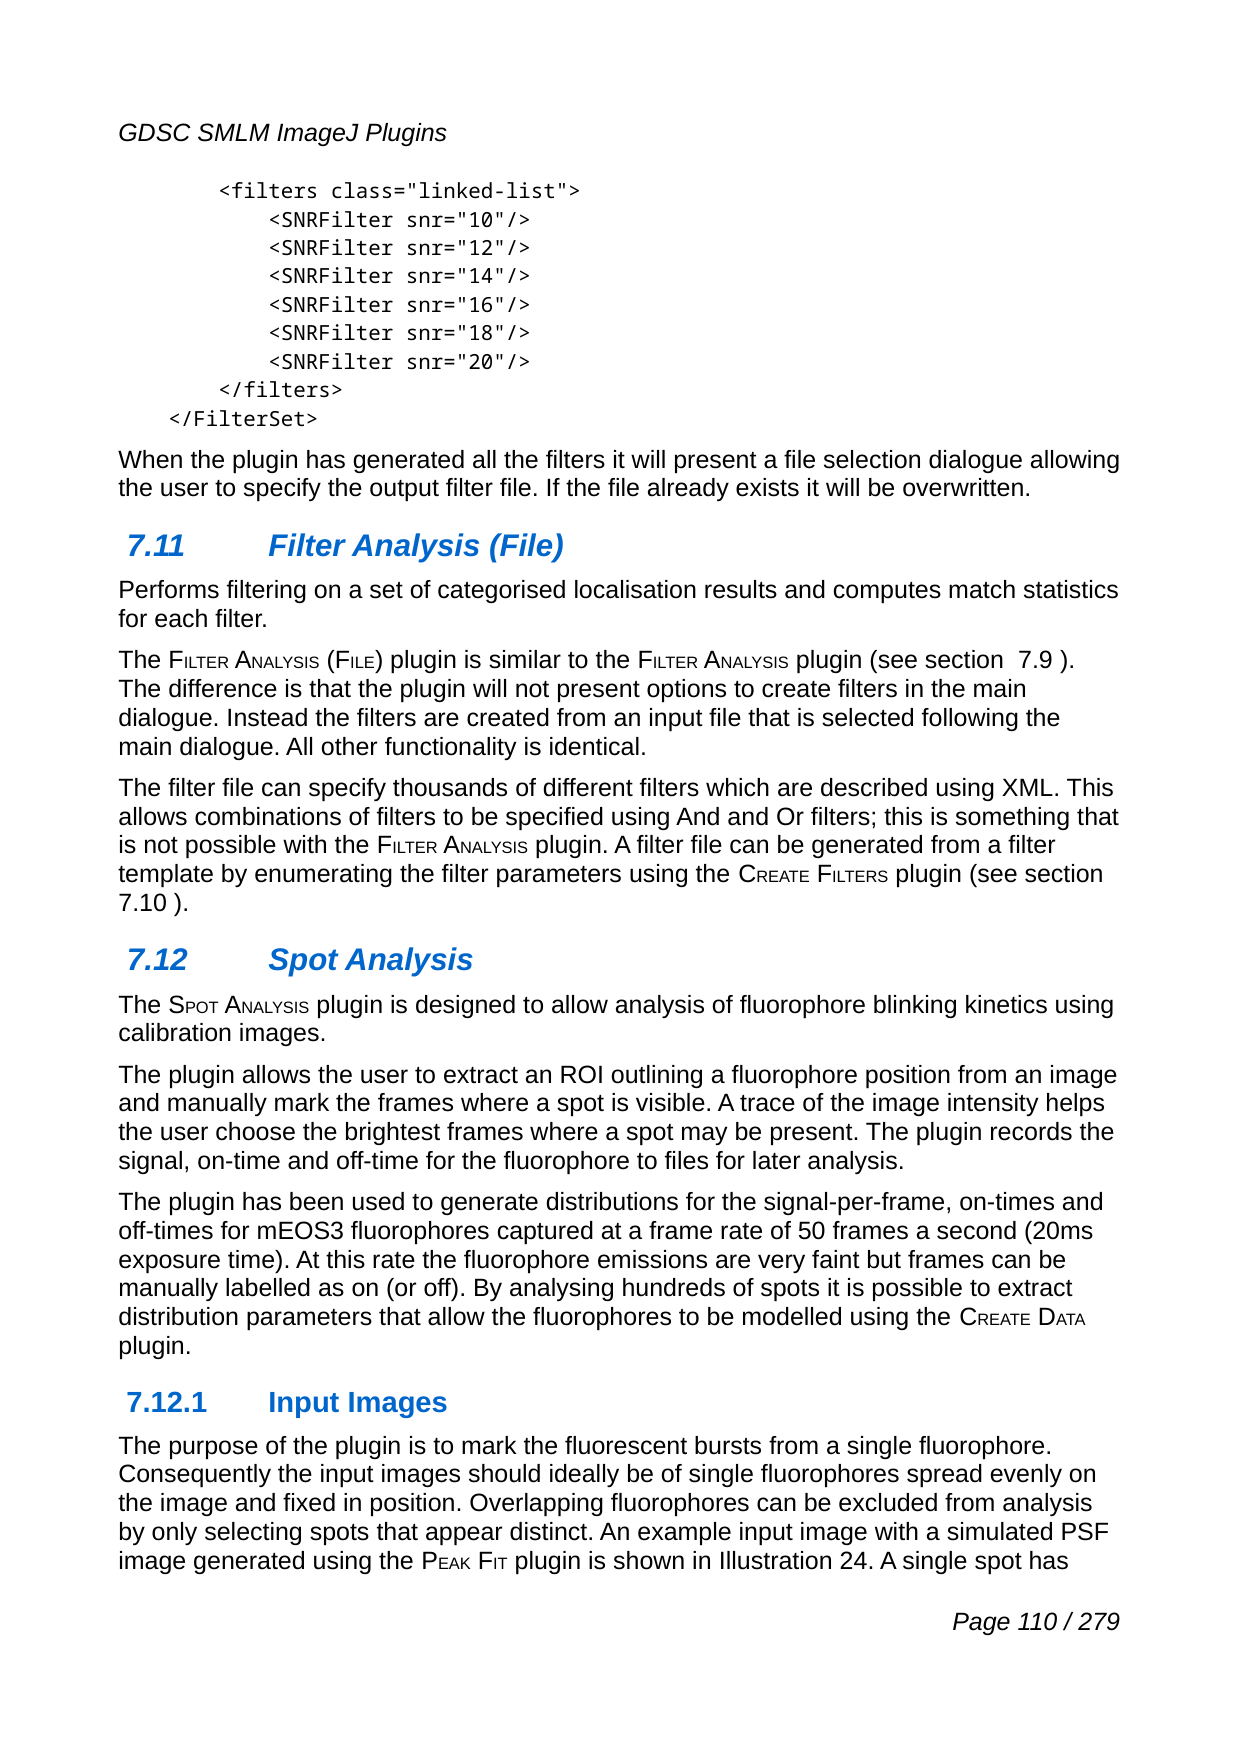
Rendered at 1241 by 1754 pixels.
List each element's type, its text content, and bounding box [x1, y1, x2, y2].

text The plugin has been used to generate distributions for the signal-per-frame, on-times and off-times for mEOS3 fluorophores captured at a frame rate of 50 frames a second (20ms exposure time). At this rate the fluorophore emissions are very faint but frames can be manually labelled as on (or off). By analysing hundreds of spots it is possible to extract distribution parameters that allow the fluorophores to be modelled using the Create Data plugin. [118, 1187, 1122, 1360]
text </FilterSet> [118, 404, 1122, 432]
text The filter file can specify thousands of different filters which are described using XML. This allows combinations of filters to be specified using And and Or filters; this is something that is not possible with the Filter Analysis plugin. A filter file can be generated from a filter template by enumerating the filter parameters using the Create Filters plugin (see section 7.10). [118, 773, 1122, 917]
text <SNRFilter snr="20"/> [118, 347, 1122, 375]
subtitle Filter Analysis (File) [118, 527, 1122, 563]
text </filters> [118, 375, 1122, 404]
text The purpose of the plugin is to mark the fluorescent bursts from a single fluorophore. Consequently the input images should ideally be of single fluorophores spread evenly on the image and fixed in position. Overlapping fluorophores can be excluded from analysis by only selecting spots that appear distinct. An example input image with a simulated PSF image generated using the Peak Fit plugin is shown in Illustration 24. A single spot has [118, 1431, 1122, 1574]
text The Filter Analysis (File) plugin is similar to the Filter Analysis plugin (see section 7.9). The difference is that the plugin will not present options to create filters in the main dialogue. Instead the filters are created from an input file that is selected following the main dialogue. All other functionality is identical. [118, 645, 1122, 760]
text <SNRFilter snr="16"/> [118, 290, 1122, 318]
text When the plugin has generated all the filters it will present a file selection dialogue allowing the user to specify the output filter file. If the file already exists it will be overwritten. [118, 445, 1122, 502]
text <SNRFilter snr="14"/> [118, 262, 1122, 290]
subtitle Input Images [118, 1385, 1122, 1418]
text The plugin allows the user to extract an ROI outlining a fluorophore position from an image and manually mark the frames where a spot is visible. A trace of the image intensity helps the user choose the brightest frames where a spot may be present. The plugin records the signal, on-time and off-time for the fluorophore to files for later analysis. [118, 1060, 1122, 1175]
text <SNRFilter snr="12"/> [118, 233, 1122, 262]
text <SNRFilter snr="10"/> [118, 205, 1122, 233]
text The Spot Analysis plugin is designed to allow analysis of fluorophore blinking kinetics using calibration images. [118, 990, 1122, 1047]
subtitle Spot Analysis [118, 941, 1122, 977]
text <SNRFilter snr="18"/> [118, 318, 1122, 347]
text <filters class="linked-list"> [118, 176, 1122, 205]
text Performs filtering on a set of categorised localisation results and computes match statistics for each filter. [118, 575, 1122, 633]
